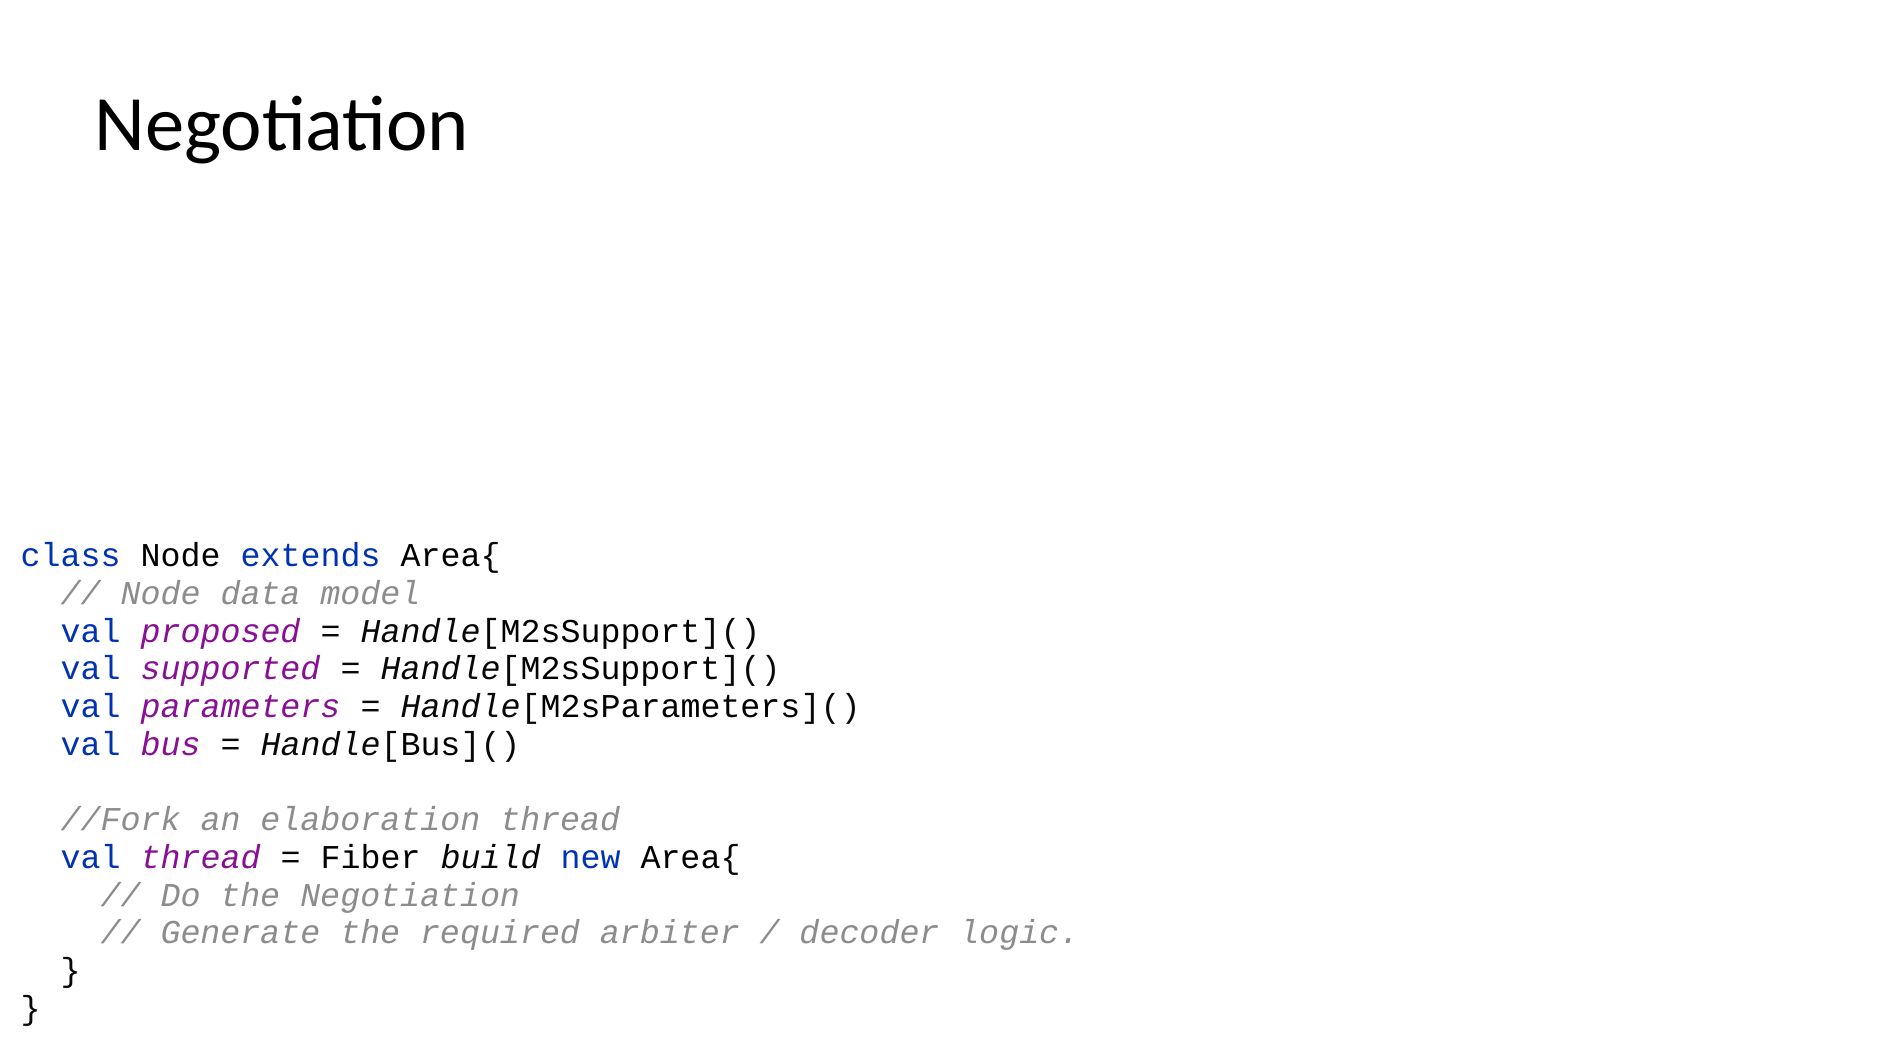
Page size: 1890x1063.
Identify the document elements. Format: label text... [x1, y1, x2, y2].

title Negotiation [94, 42, 1796, 220]
text_box class Node extends Area{ // Node data model val proposed = Handle[M2sSupport]() val supported = Handle[M2sSupport]() val parameters = Handle[M2sParameters]() val bus = Handle[Bus]() //Fork an elaboration thread val thread = Fiber build new Area{ // Do the Negotiation // Generate the required arbiter / decoder logic. } } [5, 531, 1123, 1040]
